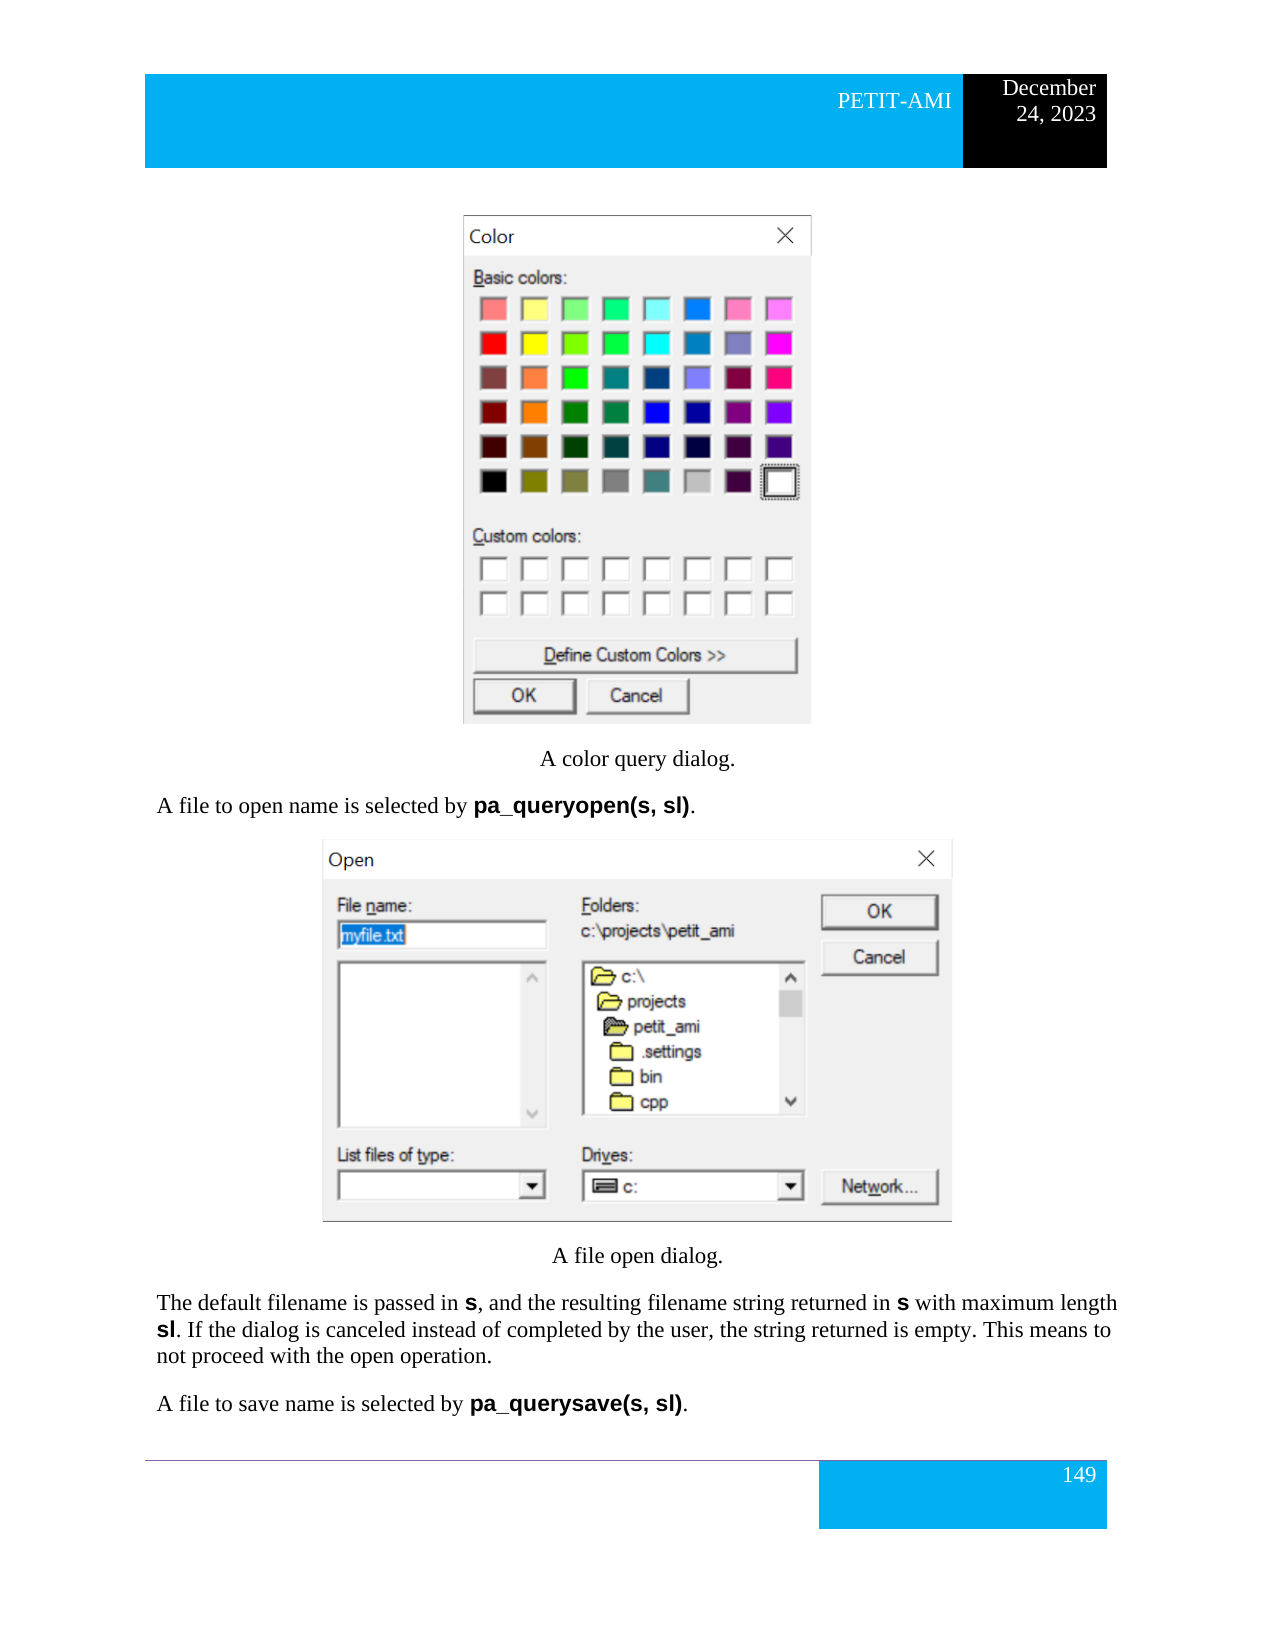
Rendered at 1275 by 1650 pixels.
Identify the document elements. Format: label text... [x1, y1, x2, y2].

text A file to save name is selected by pa_querysave(s, sl). [156, 1389, 1118, 1416]
picture [322, 839, 953, 1222]
text The default filename is passed in s, and the resulting filename string returned in s with maximum length sl. If the dialog is canceled instead of completed by the user, the string returned is empty. This means to not proceed with the open operation. [156, 1289, 1118, 1369]
text A file open dialog. [156, 1242, 1118, 1268]
picture [463, 215, 812, 724]
text A color query dialog. [156, 744, 1118, 771]
text A file to open name is selected by pa_queryopen(s, sl). [156, 792, 1118, 818]
